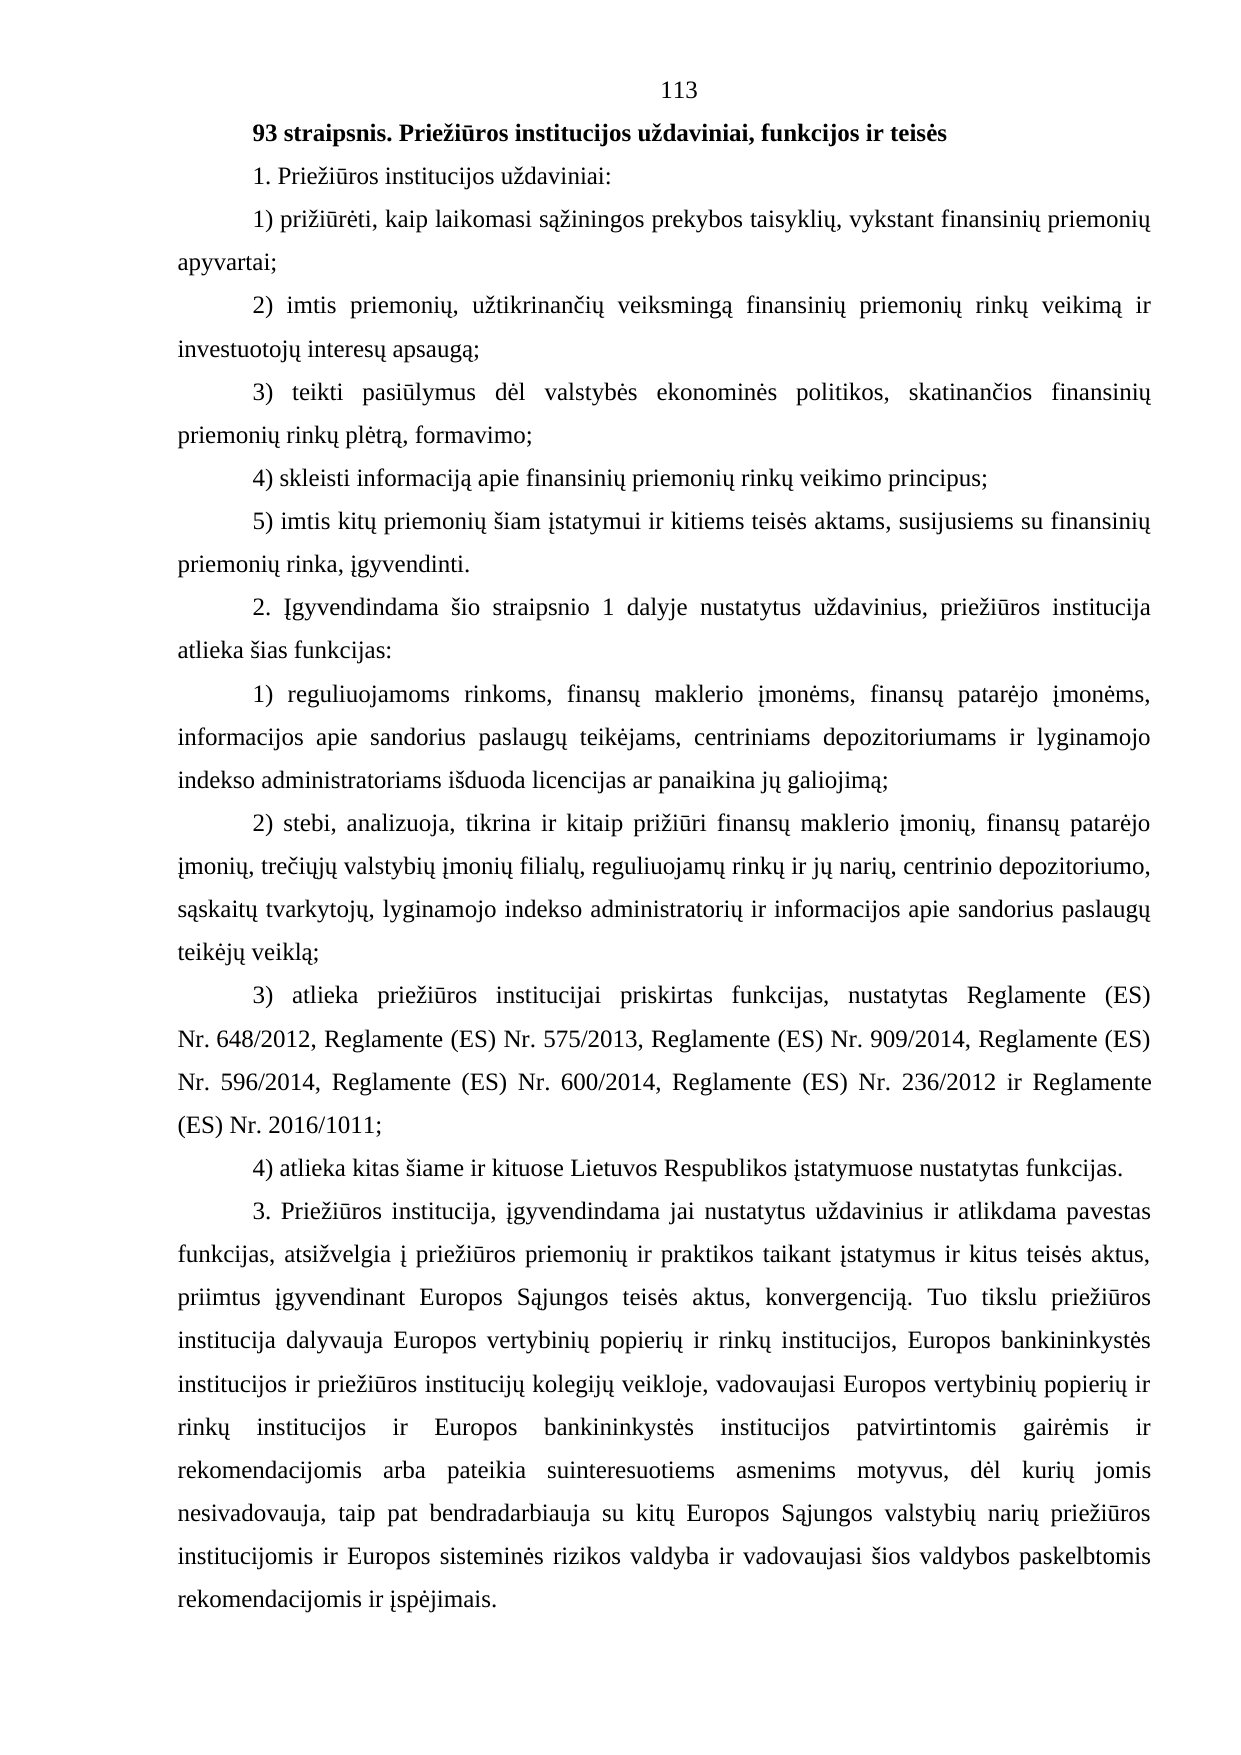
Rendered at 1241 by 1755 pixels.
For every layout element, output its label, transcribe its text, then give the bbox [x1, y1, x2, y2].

text 2) stebi, analizuoja, tikrina ir kitaip prižiūri finansų maklerio įmonių, finansų patarėjo įmonių, trečiųjų valstybių įmonių filialų, reguliuojamų rinkų ir jų narių, centrinio depozitoriumo, sąskaitų tvarkytojų, lyginamojo indekso administratorių ir informacijos apie sandorius paslaugų teikėjų veiklą; [177, 808, 1152, 966]
text 1. Priežiūros institucijos uždaviniai: [177, 161, 1152, 190]
text 3. Priežiūros institucija, įgyvendindama jai nustatytus uždavinius ir atlikdama pavestas funkcijas, atsižvelgia į priežiūros priemonių ir praktikos taikant įstatymus ir kitus teisės aktus, priimtus įgyvendinant Europos Sąjungos teisės aktus, konvergenciją. Tuo tikslu priežiūros institucija dalyvauja Europos vertybinių popierių ir rinkų institucijos, Europos bankininkystės institucijos ir priežiūros institucijų kolegijų veikloje, vadovaujasi Europos vertybinių popierių ir rinkų institucijos ir Europos bankininkystės institucijos patvirtintomis gairėmis ir rekomendacijomis arba pateikia suinteresuotiems asmenims motyvus, dėl kurių jomis nesivadovauja, taip pat bendradarbiauja su kitų Europos Sąjungos valstybių narių priežiūros institucijomis ir Europos sisteminės rizikos valdyba ir vadovaujasi šios valdybos paskelbtomis rekomendacijomis ir įspėjimais. [177, 1196, 1152, 1613]
text 3) atlieka priežiūros institucijai priskirtas funkcijas, nustatytas Reglamente (ES) Nr. 648/2012, Reglamente (ES) Nr. 575/2013, Reglamente (ES) Nr. 909/2014, Reglamente (ES) Nr. 596/2014, Reglamente (ES) Nr. 600/2014, Reglamente (ES) Nr. 236/2012 ir Reglamente (ES) Nr. 2016/1011; [177, 981, 1152, 1139]
text 1) prižiūrėti, kaip laikomasi sąžiningos prekybos taisyklių, vykstant finansinių priemonių apyvartai; [177, 204, 1152, 276]
text 2) imtis priemonių, užtikrinančių veiksmingą finansinių priemonių rinkų veikimą ir investuotojų interesų apsaugą; [177, 291, 1152, 362]
text 5) imtis kitų priemonių šiam įstatymui ir kitiems teisės aktams, susijusiems su finansinių priemonių rinka, įgyvendinti. [177, 506, 1152, 578]
text 3) teikti pasiūlymus dėl valstybės ekonominės politikos, skatinančios finansinių priemonių rinkų plėtrą, formavimo; [177, 377, 1152, 449]
text 93 straipsnis. Priežiūros institucijos uždaviniai, funkcijos ir teisės [177, 118, 1152, 147]
text 4) skleisti informaciją apie finansinių priemonių rinkų veikimo principus; [177, 463, 1152, 492]
text 1) reguliuojamoms rinkoms, finansų maklerio įmonėms, finansų patarėjo įmonėms, informacijos apie sandorius paslaugų teikėjams, centriniams depozitoriumams ir lyginamojo indekso administratoriams išduoda licencijas ar panaikina jų galiojimą; [177, 679, 1152, 794]
text 4) atlieka kitas šiame ir kituose Lietuvos Respublikos įstatymuose nustatytas funkcijas. [177, 1153, 1152, 1182]
text 2. Įgyvendindama šio straipsnio 1 dalyje nustatytus uždavinius, priežiūros institucija atlieka šias funkcijas: [177, 592, 1152, 664]
